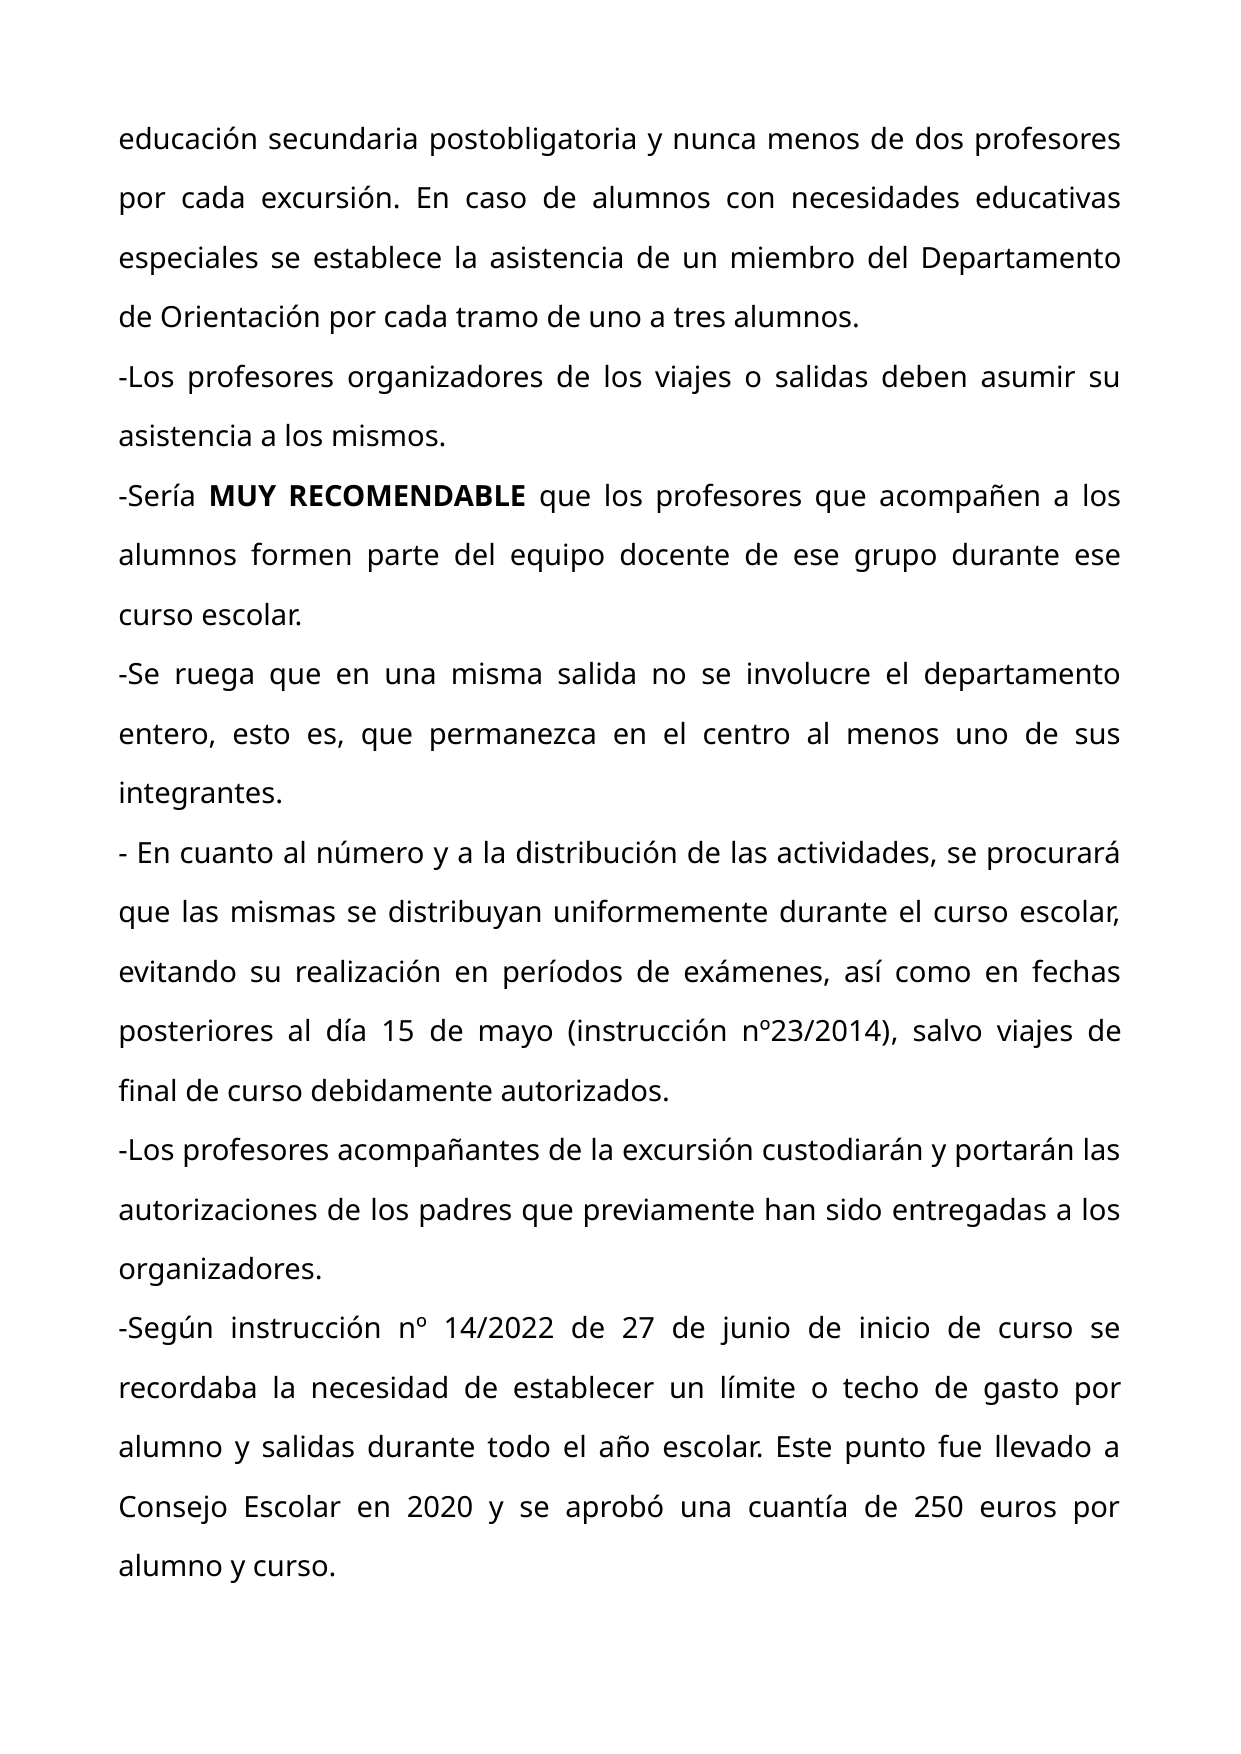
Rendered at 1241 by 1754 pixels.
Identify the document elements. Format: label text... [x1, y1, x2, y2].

text -Los profesores acompañantes de la excursión custodiarán y portarán las autorizaciones de los padres que previamente han sido entregadas a los organizadores. [118, 1129, 1122, 1288]
text - En cuanto al número y a la distribución de las actividades, se procurará que las mismas se distribuyan uniformemente durante el curso escolar, evitando su realización en períodos de exámenes, así como en fechas posteriores al día 15 de mayo (instrucción nº23/2014), salvo viajes de final de curso debidamente autorizados. [118, 832, 1122, 1109]
text -Sería MUY RECOMENDABLE que los profesores que acompañen a los alumnos formen parte del equipo docente de ese grupo durante ese curso escolar. [118, 475, 1122, 634]
text educación secundaria postobligatoria y nunca menos de dos profesores por cada excursión. En caso de alumnos con necesidades educativas especiales se establece la asistencia de un miembro del Departamento de Orientación por cada tramo de uno a tres alumnos. [118, 118, 1122, 336]
text -Los profesores organizadores de los viajes o salidas deben asumir su asistencia a los mismos. [118, 356, 1122, 455]
text -Según instrucción nº 14/2022 de 27 de junio de inicio de curso se recordaba la necesidad de establecer un límite o techo de gasto por alumno y salidas durante todo el año escolar. Este punto fue llevado a Consejo Escolar en 2020 y se aprobó una cuantía de 250 euros por alumno y curso. [118, 1308, 1122, 1585]
text -Se ruega que en una misma salida no se involucre el departamento entero, esto es, que permanezca en el centro al menos uno de sus integrantes. [118, 653, 1122, 812]
